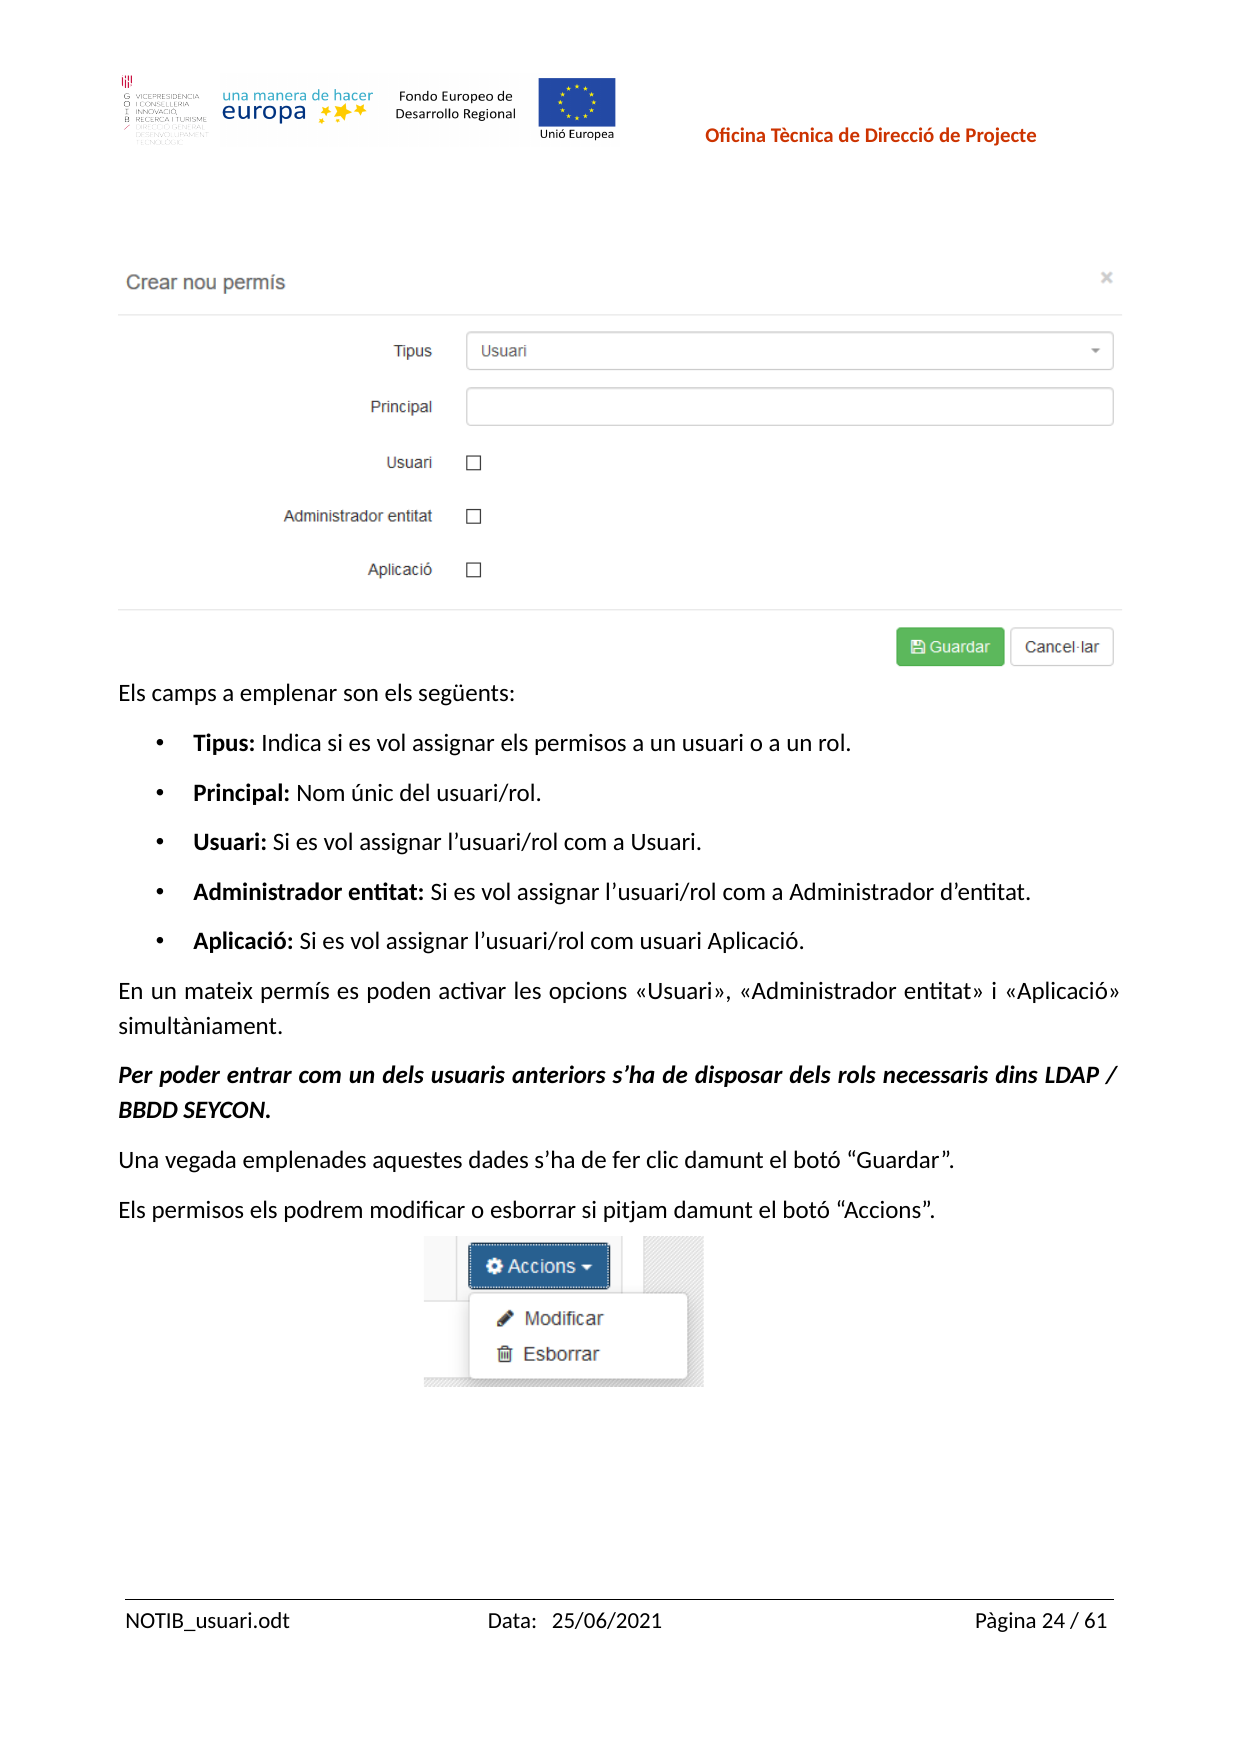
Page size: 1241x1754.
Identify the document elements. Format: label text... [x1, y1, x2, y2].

list Principal: Nom únic del usuari/rol. [156, 777, 1122, 807]
text Els camps a emplenar son els següents: [118, 673, 1122, 708]
picture [118, 262, 1123, 673]
list Aplicació: Si es vol assignar l’usuari/rol com usuari Aplicació. [156, 925, 1122, 956]
list Usuari: Si es vol assignar l’usuari/rol com a Usuari. [156, 826, 1122, 857]
text Per poder entrar com un dels usuaris anteriors s’ha de disposar dels rols necessaris dins LDAP / BBDD SEYCON. [118, 1059, 1122, 1125]
picture [118, 73, 213, 147]
picture [423, 1236, 704, 1387]
list Administrador entitat: Si es vol assignar l’usuari/rol com a Administrador d’entitat. [156, 876, 1122, 906]
list Tipus: Indica si es vol assignar els permisos a un usuari o a un rol. [156, 727, 1122, 758]
text En un mateix permís es poden activar les opcions «Usuari», «Administrador entitat» i «Aplicació» simultàniament. [118, 975, 1122, 1041]
picture [219, 73, 621, 147]
text Els permisos els podrem modificar o esborrar si pitjam damunt el botó “Accions”. [118, 1194, 1122, 1224]
text Una vegada emplenades aquestes dades s’ha de fer clic damunt el botó “Guardar”. [118, 1144, 1122, 1175]
